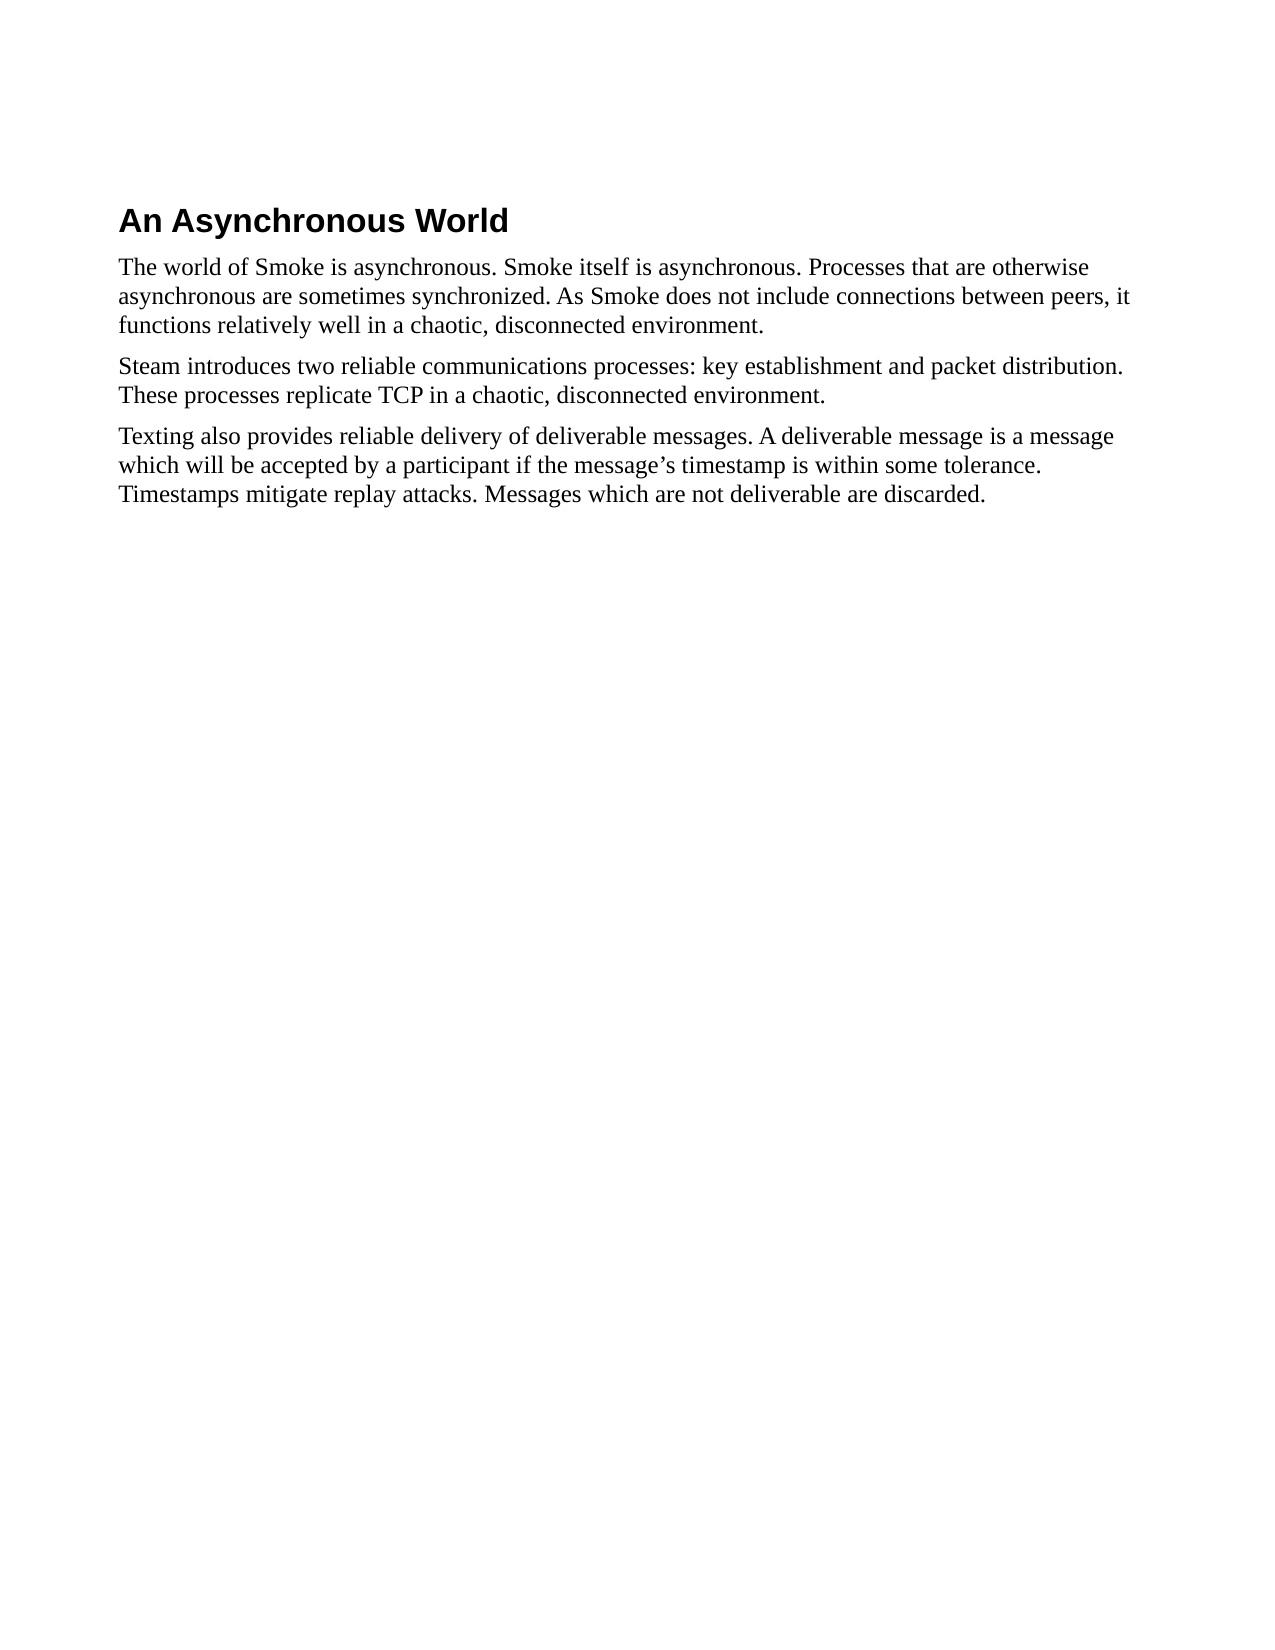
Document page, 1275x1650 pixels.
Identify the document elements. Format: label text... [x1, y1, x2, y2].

text The world of Smoke is asynchronous. Smoke itself is asynchronous. Processes that are otherwise asynchronous are sometimes synchronized. As Smoke does not include connections between peers, it functions relatively well in a chaotic, disconnected environment. [118, 252, 1157, 339]
text Steam introduces two reliable communications processes: key establishment and packet distribution. These processes replicate TCP in a chaotic, disconnected environment. [118, 351, 1157, 409]
subtitle An Asynchronous World [118, 201, 1157, 240]
text Texting also provides reliable delivery of deliverable messages. A deliverable message is a message which will be accepted by a participant if the message’s timestamp is within some tolerance. Timestamps mitigate replay attacks. Messages which are not deliverable are discarded. [118, 421, 1157, 507]
